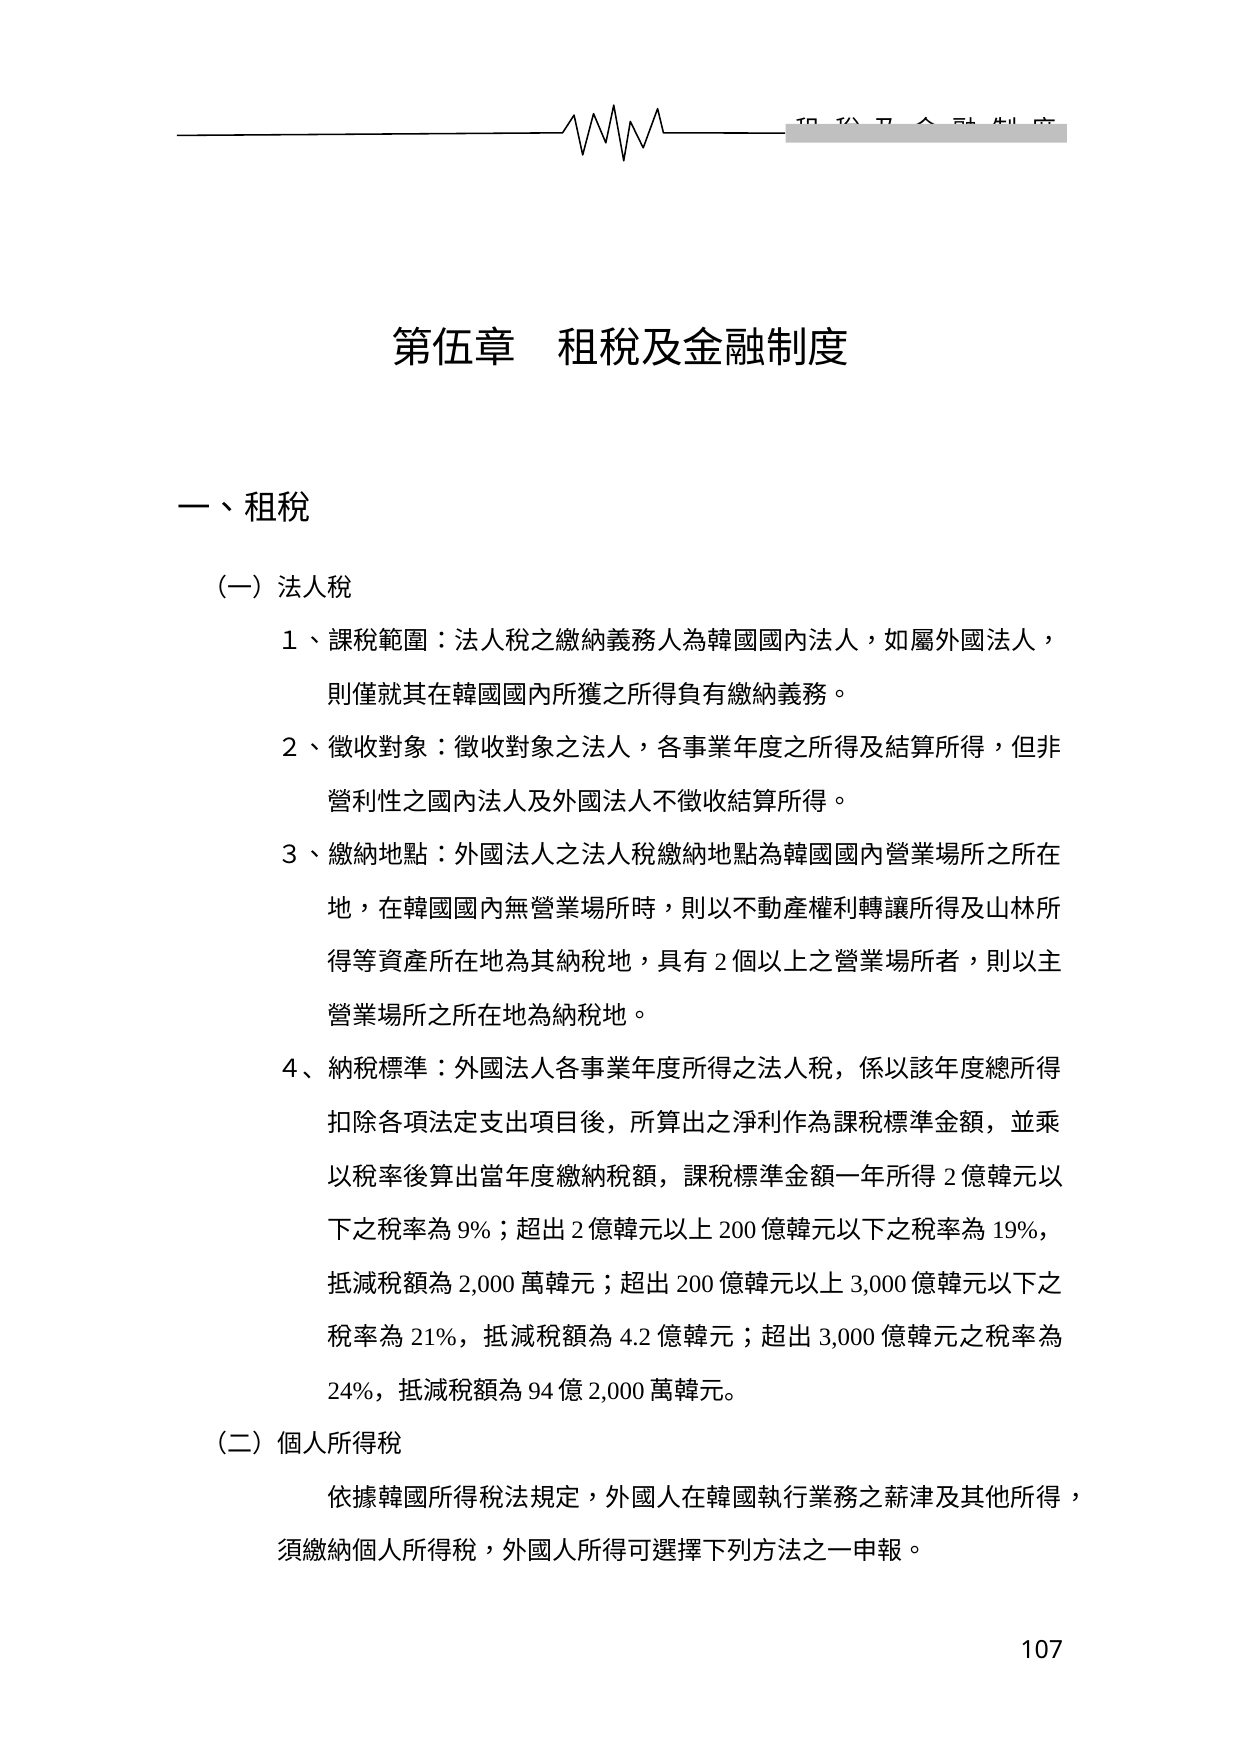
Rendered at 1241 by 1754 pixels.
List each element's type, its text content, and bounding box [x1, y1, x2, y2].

text ３、繳納地點：外國法人之法人稅繳納地點為韓國國內營業場所之所在地，在韓國國內無營業場所時，則以不動產權利轉讓所得及山林所得等資產所在地為其納稅地，具有2個以上之營業場所者，則以主營業場所之所在地為納稅地。 [277, 826, 1063, 1040]
text （一）法人稅 [202, 558, 1063, 612]
text ２、徵收對象：徵收對象之法人，各事業年度之所得及結算所得，但非營利性之國內法人及外國法人不徵收結算所得。 [277, 719, 1063, 826]
text １、課稅範圍：法人稅之繳納義務人為韓國國內法人，如屬外國法人，則僅就其在韓國國內所獲之所得負有繳納義務。 [277, 612, 1063, 719]
text 第伍章 租稅及金融制度 [177, 291, 1063, 398]
text 依據韓國所得稅法規定，外國人在韓國執行業務之薪津及其他所得，須繳納個人所得稅，外國人所得可選擇下列方法之一申報。 [277, 1469, 1063, 1576]
text ４、納稅標準：外國法人各事業年度所得之法人稅，係以該年度總所得扣除各項法定支出項目後，所算出之淨利作為課稅標準金額，並乘以稅率後算出當年度繳納稅額，課稅標準金額一年所得2億韓元以下之稅率為9%；超出2億韓元以上200億韓元以下之稅率為19%，抵減稅額為2,000萬韓元；超出200億韓元以上3,000億韓元以下之稅率為21%，抵減稅額為4.2億韓元；超出3,000億韓元之稅率為24%，抵減稅額為94億2,000萬韓元。 [277, 1040, 1063, 1415]
text （二）個人所得稅 [202, 1415, 1063, 1469]
text 一、租稅 [177, 478, 1063, 532]
